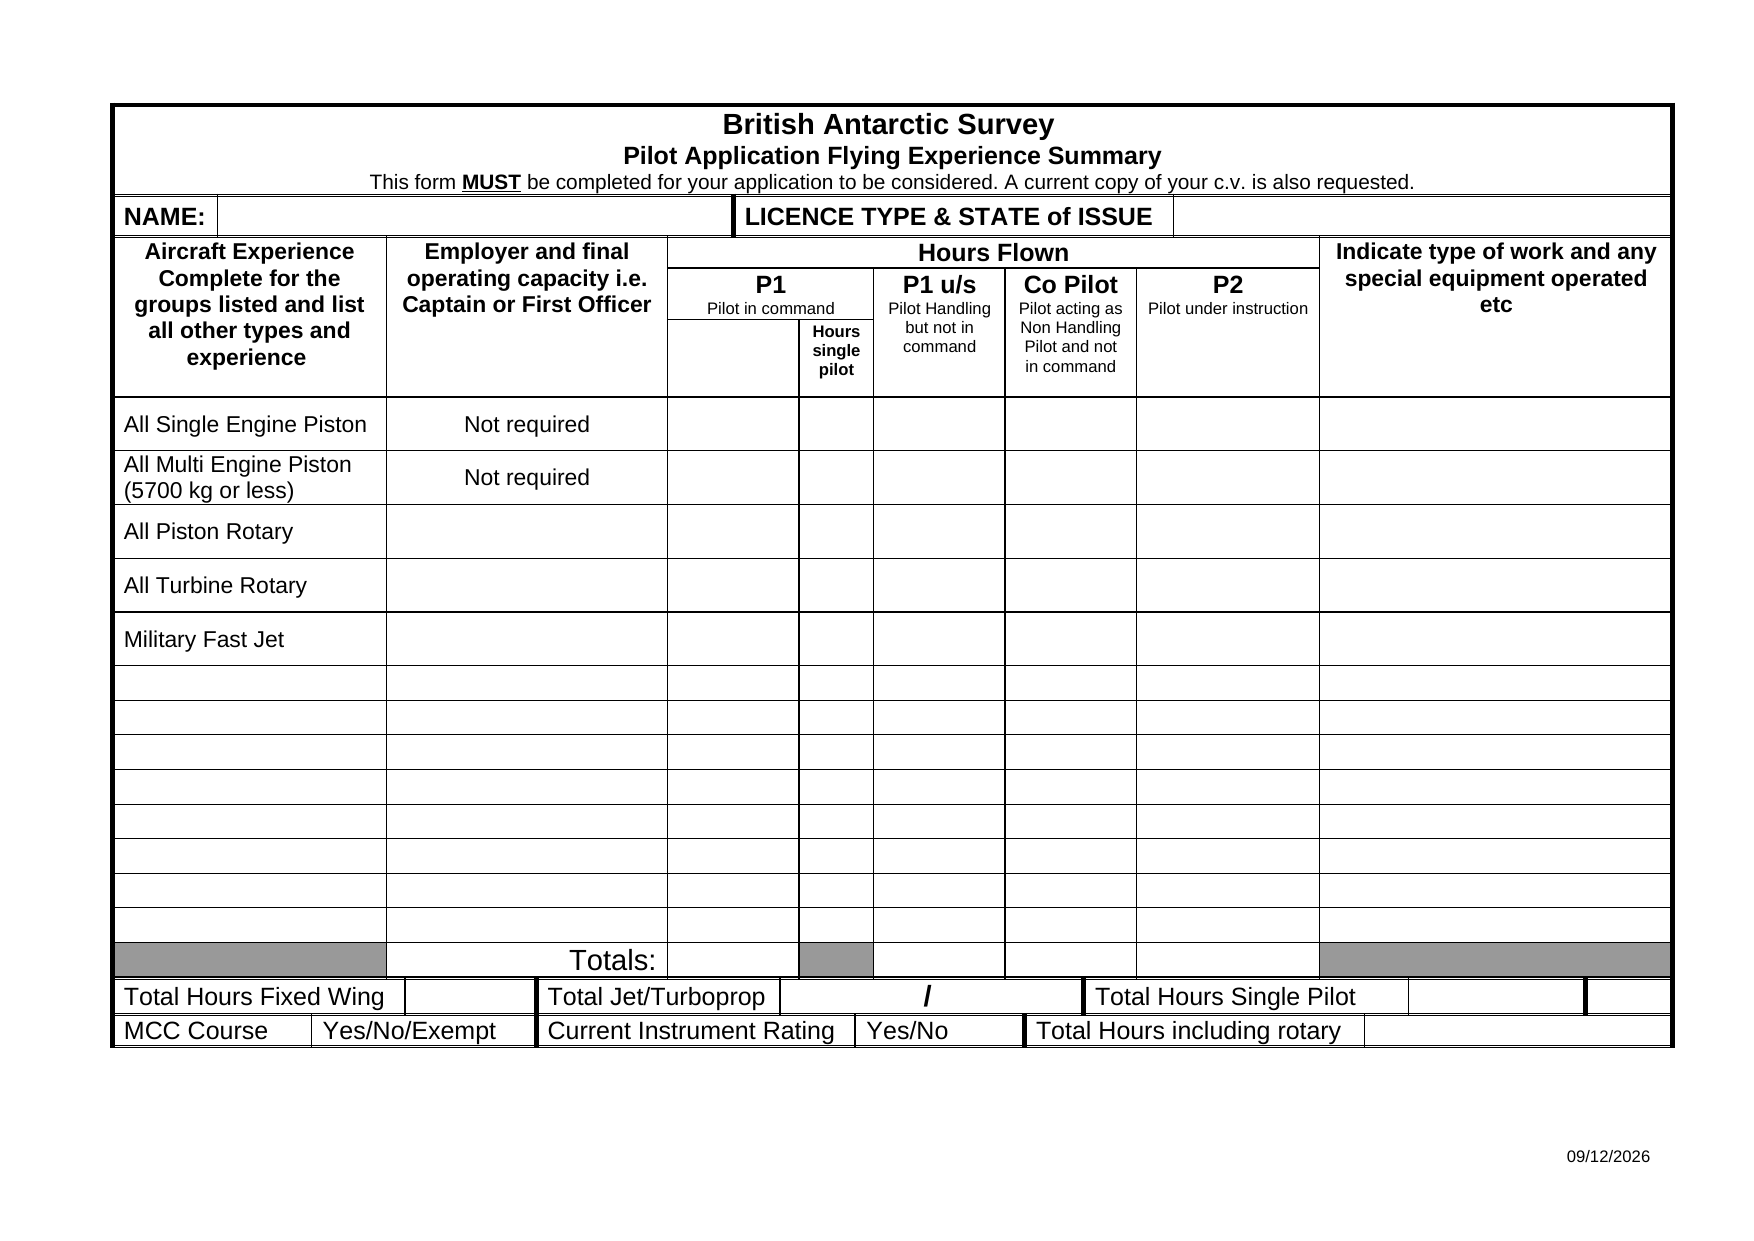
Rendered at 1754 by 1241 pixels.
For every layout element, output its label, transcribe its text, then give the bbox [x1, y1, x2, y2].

table_cell [387, 839, 667, 873]
table_cell [115, 770, 386, 803]
table_cell Not required [387, 451, 667, 504]
table_cell [1137, 613, 1319, 665]
table_cell [1006, 874, 1136, 907]
table_cell [800, 505, 873, 558]
table_cell [1320, 451, 1670, 504]
table_cell Total Jet/Turboprop [539, 980, 779, 1013]
table_cell [874, 874, 1004, 907]
table_cell [115, 805, 386, 838]
table_cell [387, 874, 667, 907]
table_cell [387, 666, 667, 700]
table_cell [387, 613, 667, 665]
table_cell [668, 320, 798, 396]
table_cell P1 Pilot in command [668, 269, 873, 318]
table_cell [668, 666, 798, 700]
table_cell [1365, 1016, 1670, 1045]
table_cell Current Instrument Rating [539, 1016, 854, 1045]
table_cell [668, 505, 798, 558]
table_cell [800, 398, 873, 450]
table_cell All Piston Rotary [115, 505, 386, 558]
table_cell [668, 943, 798, 976]
table_cell P2 Pilot under instruction [1137, 269, 1319, 396]
table_cell [115, 908, 386, 942]
table_cell [668, 874, 798, 907]
table_cell [668, 701, 798, 734]
table_cell [1174, 197, 1670, 235]
table_cell [1137, 398, 1319, 450]
table_cell Hours single pilot [800, 320, 873, 396]
table_cell [1006, 398, 1136, 450]
table_cell [800, 908, 873, 942]
table_cell [387, 505, 667, 558]
table_cell [1006, 908, 1136, 942]
table_cell P1 u/s Pilot Handling but not in command [874, 269, 1004, 396]
table_cell [1006, 805, 1136, 838]
table_cell [668, 839, 798, 873]
table_cell [668, 559, 798, 611]
table_cell Co Pilot Pilot acting as Non Handling Pilot and not in command [1006, 269, 1136, 396]
table_cell [874, 805, 1004, 838]
table_cell [1137, 451, 1319, 504]
table_cell [668, 908, 798, 942]
table_cell [1006, 613, 1136, 665]
table_cell [1137, 770, 1319, 803]
table_cell All Multi Engine Piston (5700 kg or less) [115, 451, 386, 504]
table_cell Yes/No [856, 1016, 1022, 1045]
table_cell [668, 398, 798, 450]
table_cell [1409, 980, 1583, 1013]
table_cell [800, 735, 873, 769]
table_cell [1006, 839, 1136, 873]
table_cell [115, 874, 386, 907]
table_cell Indicate type of work and any special equipment operated etc [1320, 238, 1670, 396]
table_cell [218, 197, 731, 235]
table_cell [1320, 735, 1670, 769]
table_cell [115, 666, 386, 700]
table_cell [1006, 451, 1136, 504]
table_cell [800, 613, 873, 665]
table_cell [1006, 735, 1136, 769]
table_cell [874, 559, 1004, 611]
table_cell Not required [387, 398, 667, 450]
table_cell [668, 613, 798, 665]
table_cell [874, 505, 1004, 558]
table_cell [874, 666, 1004, 700]
table_cell [1006, 666, 1136, 700]
table_cell [874, 735, 1004, 769]
table_cell [668, 770, 798, 803]
table_cell [1320, 613, 1670, 665]
table_cell [800, 839, 873, 873]
table_cell [1320, 666, 1670, 700]
table_cell [387, 805, 667, 838]
table_cell [406, 980, 534, 1013]
table_cell [800, 701, 873, 734]
table_cell [874, 613, 1004, 665]
table_cell [800, 943, 873, 976]
table_cell [1006, 505, 1136, 558]
table_cell [115, 701, 386, 734]
table_cell [1006, 559, 1136, 611]
table_cell [1137, 701, 1319, 734]
table_cell [1320, 839, 1670, 873]
table_cell Hours Flown [668, 238, 1319, 267]
table_cell [387, 770, 667, 803]
table_cell [387, 559, 667, 611]
table_cell [387, 908, 667, 942]
table_cell [1137, 666, 1319, 700]
table_cell [1137, 559, 1319, 611]
table_cell [800, 805, 873, 838]
table_cell [1006, 701, 1136, 734]
table_cell [1006, 943, 1136, 976]
table_cell [874, 839, 1004, 873]
table_cell [1006, 770, 1136, 803]
table_cell [668, 735, 798, 769]
table_cell [1320, 559, 1670, 611]
table_cell [1137, 943, 1319, 976]
table_cell LICENCE TYPE & STATE of ISSUE [736, 197, 1173, 235]
table_cell [800, 770, 873, 803]
table_cell [800, 451, 873, 504]
table_cell [387, 735, 667, 769]
table_cell [1137, 908, 1319, 942]
table_header British Antarctic Survey Pilot Application Flying Experience Summary This form MUST be completed for your application to be considered. A current copy of your c.v. is also requested. [115, 107, 1670, 193]
table_cell [1137, 505, 1319, 558]
table_cell [1137, 805, 1319, 838]
table_cell [1137, 839, 1319, 873]
table_cell [1320, 701, 1670, 734]
table_cell [874, 908, 1004, 942]
table_cell All Single Engine Piston [115, 398, 386, 450]
table_cell [1320, 943, 1670, 976]
table_cell / [781, 980, 1081, 1013]
table_cell [800, 559, 873, 611]
table_cell [1320, 874, 1670, 907]
table_cell [874, 943, 1004, 976]
table_cell [1137, 735, 1319, 769]
table_cell Total Hours including rotary [1027, 1016, 1364, 1045]
table_cell [874, 451, 1004, 504]
table_cell [1320, 805, 1670, 838]
table_cell [115, 839, 386, 873]
table_cell [1320, 398, 1670, 450]
table_cell [115, 943, 386, 976]
table_cell [115, 735, 386, 769]
table_cell [668, 805, 798, 838]
table_cell [1320, 908, 1670, 942]
table_cell [874, 398, 1004, 450]
table_cell MCC Course [115, 1016, 311, 1045]
table_cell [874, 770, 1004, 803]
table_cell [1137, 874, 1319, 907]
table_cell Total Hours Single Pilot [1086, 980, 1408, 1013]
table_cell Employer and final operating capacity i.e. Captain or First Officer [387, 238, 667, 396]
table_cell All Turbine Rotary [115, 559, 386, 611]
table_cell Yes/No/Exempt [312, 1016, 534, 1045]
table_cell Total Hours Fixed Wing [115, 980, 404, 1013]
table_cell Military Fast Jet [115, 613, 386, 665]
table_cell [874, 701, 1004, 734]
table_cell [1588, 980, 1670, 1013]
table_cell [668, 451, 798, 504]
table_cell Aircraft Experience Complete for the groups listed and list all other types and experience [115, 238, 386, 396]
table_cell NAME: [115, 197, 217, 235]
table_cell [387, 701, 667, 734]
table_cell Totals: [387, 943, 667, 976]
table_cell [800, 666, 873, 700]
table_cell [800, 874, 873, 907]
table_cell [1320, 505, 1670, 558]
table_cell [1320, 770, 1670, 803]
